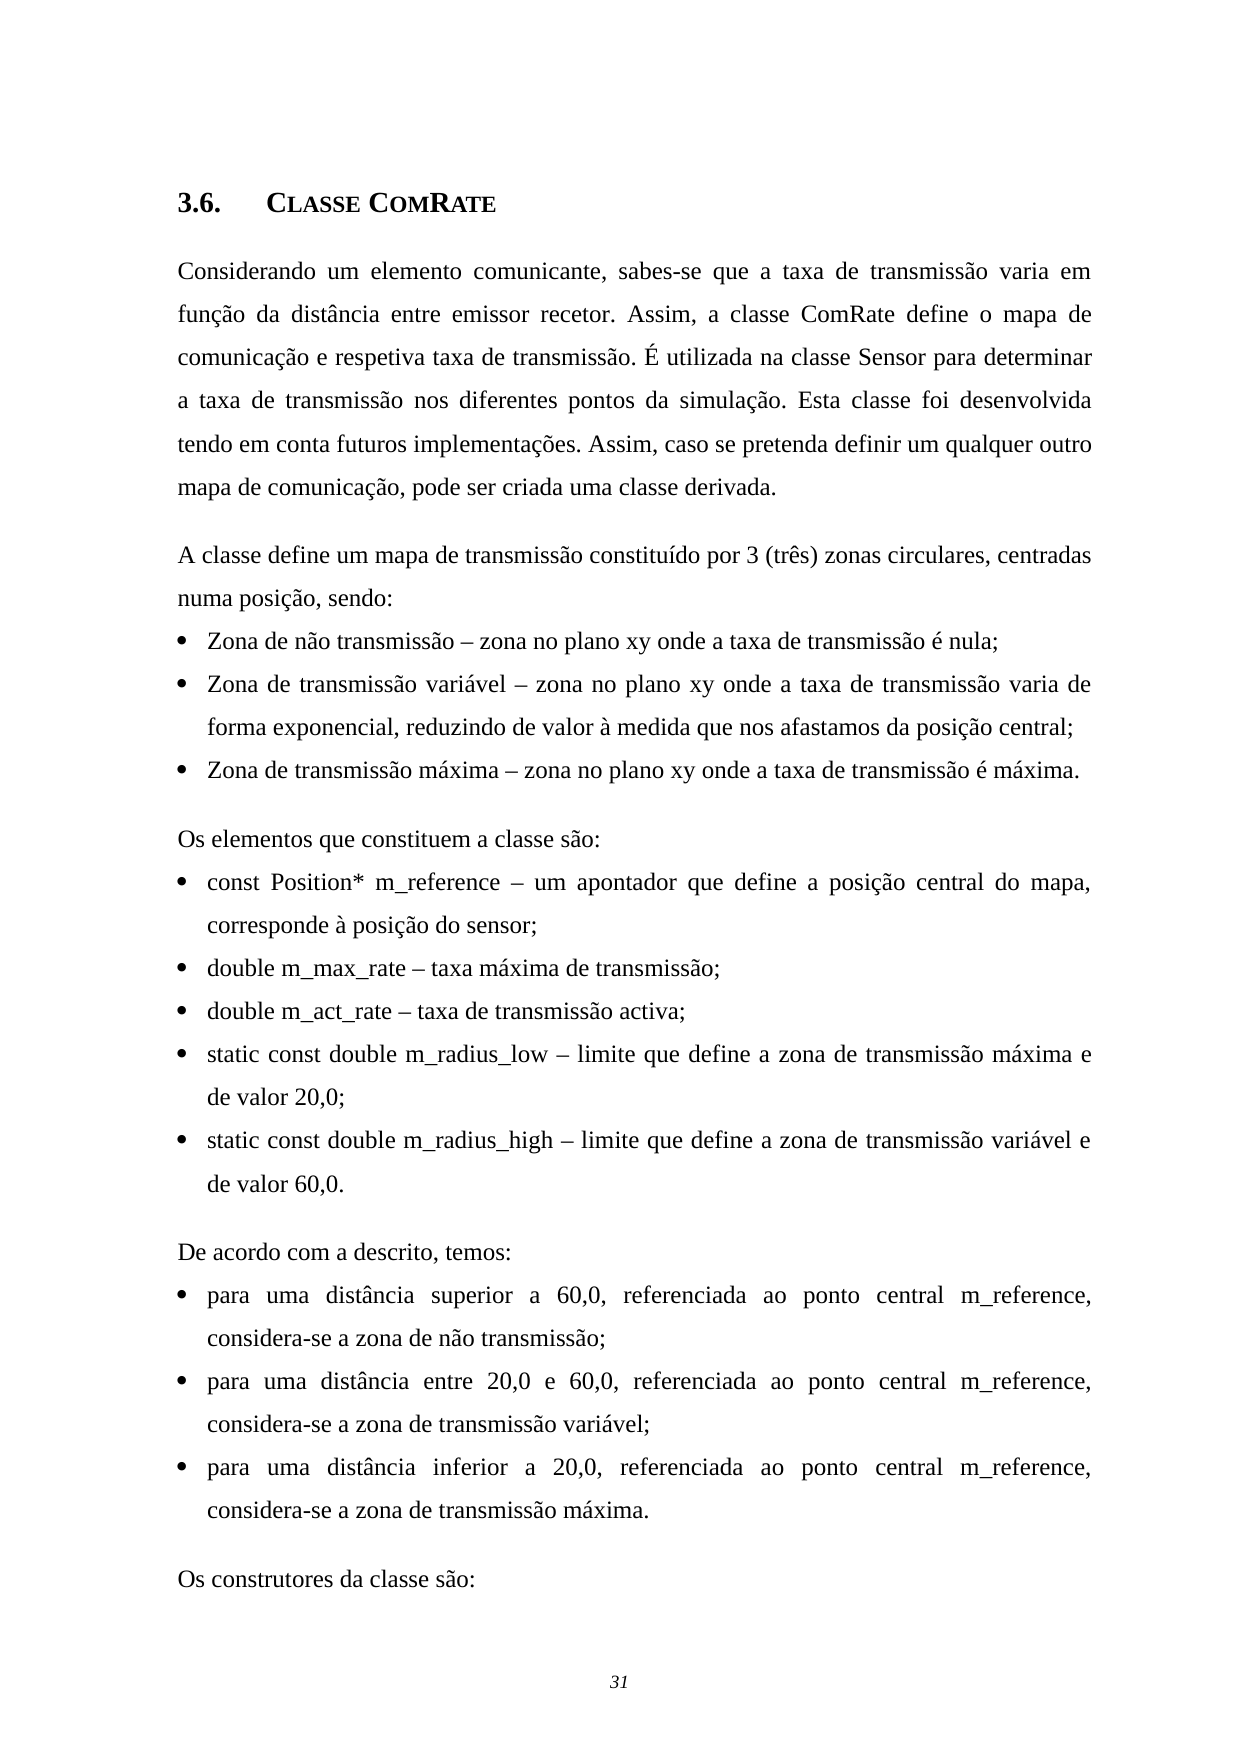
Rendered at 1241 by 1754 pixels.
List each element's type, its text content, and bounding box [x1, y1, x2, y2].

text Considerando um elemento comunicante, sabes-se que a taxa de transmissão varia em função da distância entre emissor recetor. Assim, a classe ComRate define o mapa de comunicação e respetiva taxa de transmissão. É utilizada na classe Sensor para determinar a taxa de transmissão nos diferentes pontos da simulação. Esta classe foi desenvolvida tendo em conta futuros implementações. Assim, caso se pretenda definir um qualquer outro mapa de comunicação, pode ser criada uma classe derivada. [177, 256, 1092, 501]
text A classe define um mapa de transmissão constituído por 3 (três) zonas circulares, centradas numa posição, sendo: [177, 540, 1092, 612]
list para uma distância superior a 60,0, referenciada ao ponto central m_reference, considera-se a zona de não transmissão; [177, 1280, 1092, 1352]
text Os construtores da classe são: [177, 1564, 1092, 1592]
list para uma distância inferior a 20,0, referenciada ao ponto central m_reference, considera-se a zona de transmissão máxima. [177, 1452, 1092, 1524]
list para uma distância entre 20,0 e 60,0, referenciada ao ponto central m_reference, considera-se a zona de transmissão variável; [177, 1366, 1092, 1438]
list Zona de não transmissão – zona no plano xy onde a taxa de transmissão é nula; [177, 626, 1092, 655]
list Classe ComRate [177, 185, 1092, 219]
list double m_max_rate – taxa máxima de transmissão; [177, 953, 1092, 982]
text De acordo com a descrito, temos: [177, 1237, 1092, 1266]
list static const double m_radius_low – limite que define a zona de transmissão máxima e de valor 20,0; [177, 1039, 1092, 1111]
list Zona de transmissão variável – zona no plano xy onde a taxa de transmissão varia de forma exponencial, reduzindo de valor à medida que nos afastamos da posição central; [177, 669, 1092, 741]
text Os elementos que constituem a classe são: [177, 824, 1092, 852]
list Zona de transmissão máxima – zona no plano xy onde a taxa de transmissão é máxima. [177, 756, 1092, 784]
list double m_act_rate – taxa de transmissão activa; [177, 996, 1092, 1025]
list const Position* m_reference – um apontador que define a posição central do mapa, corresponde à posição do sensor; [177, 867, 1092, 939]
list static const double m_radius_high – limite que define a zona de transmissão variável e de valor 60,0. [177, 1126, 1092, 1197]
